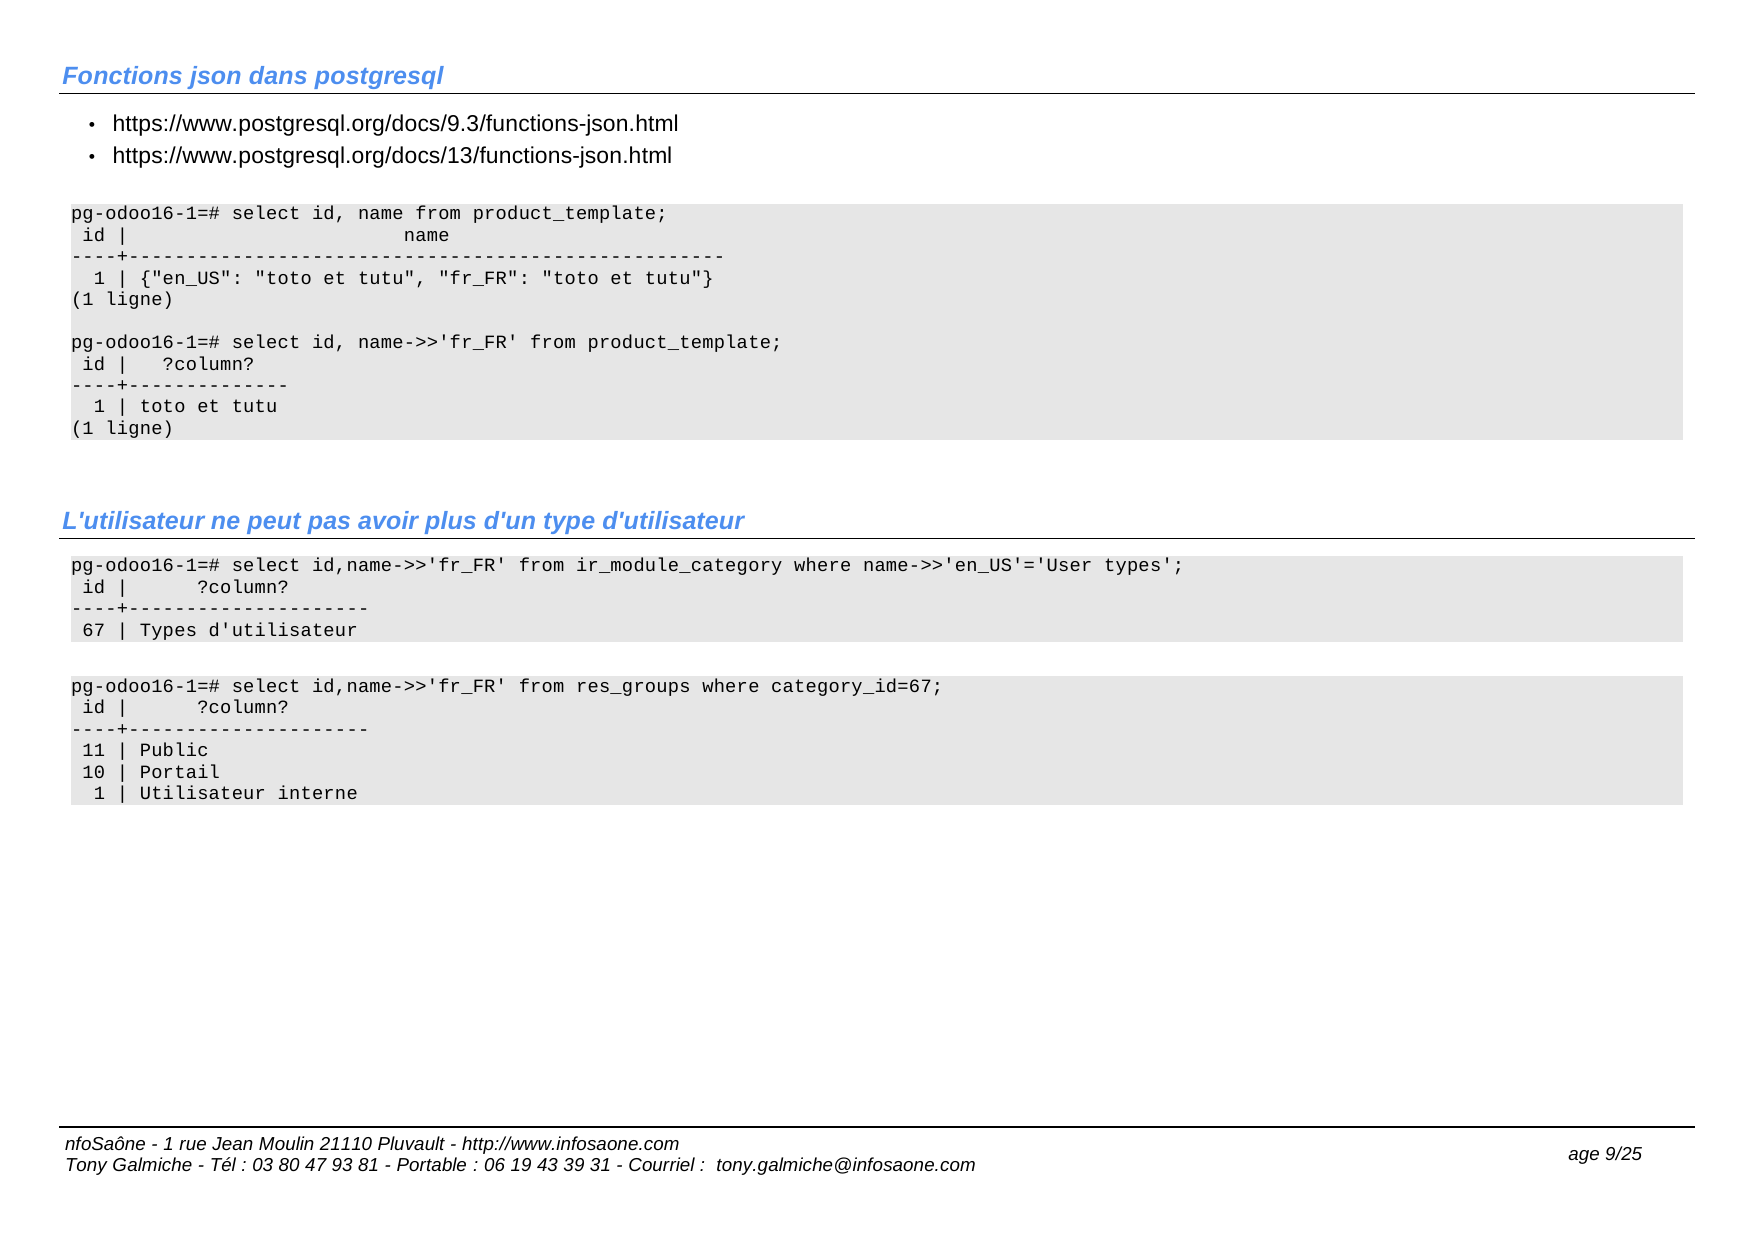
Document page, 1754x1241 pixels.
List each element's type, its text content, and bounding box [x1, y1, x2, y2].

text id | ?column? [71, 698, 1683, 719]
text pg-odoo16-1=# select id, name->>'fr_FR' from product_template; [71, 332, 1683, 354]
text 1 | Utilisateur interne [71, 784, 1683, 805]
text 10 | Portail [71, 762, 1683, 784]
subtitle Fonctions json dans postgresql [59, 59, 1695, 93]
text (1 ligne) [71, 418, 1683, 440]
text ----+-------------- [71, 375, 1683, 397]
list https://www.postgresql.org/docs/9.3/functions-json.html [88, 111, 1665, 137]
text id | ?column? [71, 577, 1683, 599]
text id | name [71, 225, 1683, 247]
text 1 | {"en_US": "toto et tutu", "fr_FR": "toto et tutu"} [71, 268, 1683, 289]
subtitle L'utilisateur ne peut pas avoir plus d'un type d'utilisateur [59, 504, 1695, 538]
text ----+--------------------- [71, 719, 1683, 741]
text pg-odoo16-1=# select id, name from product_template; [71, 204, 1683, 225]
text 11 | Public [71, 741, 1683, 762]
text ----+--------------------- [71, 599, 1683, 620]
text ----+---------------------------------------------------- [71, 247, 1683, 268]
text pg-odoo16-1=# select id,name->>'fr_FR' from ir_module_category where name->>'en_US'='User types'; [71, 556, 1683, 577]
text 1 | toto et tutu [71, 397, 1683, 418]
text (1 ligne) [71, 289, 1683, 311]
list https://www.postgresql.org/docs/13/functions-json.html [88, 143, 1665, 169]
text 67 | Types d'utilisateur [71, 620, 1683, 642]
text pg-odoo16-1=# select id,name->>'fr_FR' from res_groups where category_id=67; [71, 676, 1683, 698]
text id | ?column? [71, 354, 1683, 375]
